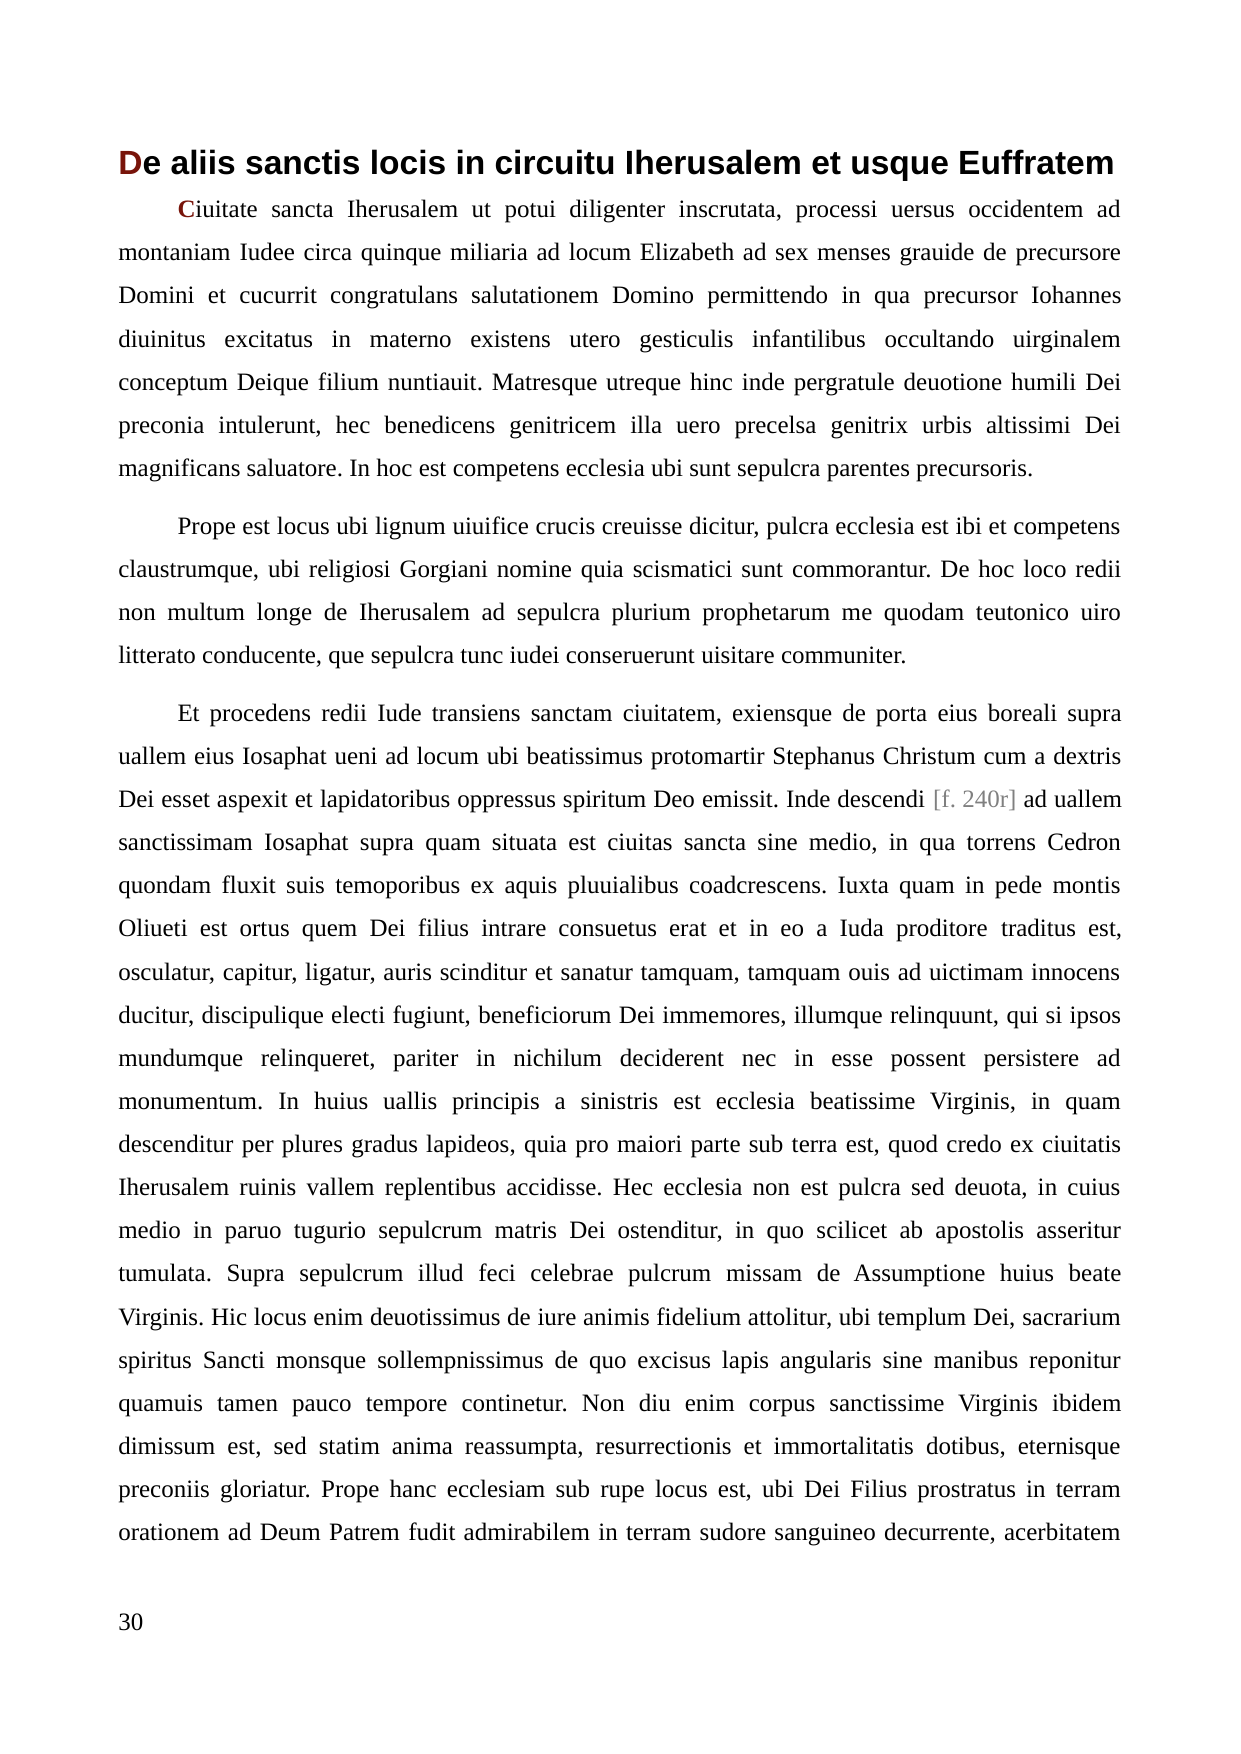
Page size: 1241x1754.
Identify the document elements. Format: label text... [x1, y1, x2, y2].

text Et procedens redii Iude transiens sanctam ciuitatem, exiensque de porta eius boreali supra uallem eius Iosaphat ueni ad locum ubi beatissimus protomartir Stephanus Christum cum a dextris Dei esset aspexit et lapidatoribus oppressus spiritum Deo emissit. Inde descendi [f. 240r] ad uallem sanctissimam Iosaphat supra quam situata est ciuitas sancta sine medio, in qua torrens Cedron quondam fluxit suis temoporibus ex aquis pluuialibus coadcrescens. Iuxta quam in pede montis Oliueti est ortus quem Dei filius intrare consuetus erat et in eo a Iuda proditore traditus est, osculatur, capitur, ligatur, auris scinditur et sanatur tamquam, tamquam ouis ad uictimam innocens ducitur, discipulique electi fugiunt, beneficiorum Dei immemores, illumque relinquunt, qui si ipsos mundumque relinqueret, pariter in nichilum deciderent nec in esse possent persistere ad monumentum. In huius uallis principis a sinistris est ecclesia beatissime Virginis, in quam descenditur per plures gradus lapideos, quia pro maiori parte sub terra est, quod credo ex ciuitatis Iherusalem ruinis vallem replentibus accidisse. Hec ecclesia non est pulcra sed deuota, in cuius medio in paruo tugurio sepulcrum matris Dei ostenditur, in quo scilicet ab apostolis asseritur tumulata. Supra sepulcrum illud feci celebrae pulcrum missam de Assumptione huius beate Virginis. Hic locus enim deuotissimus de iure animis fidelium attolitur, ubi templum Dei, sacrarium spiritus Sancti monsque sollempnissimus de quo excisus lapis angularis sine manibus reponitur quamuis tamen pauco tempore continetur. Non diu enim corpus sanctissime Virginis ibidem dimissum est, sed statim anima reassumpta, resurrectionis et immortalitatis dotibus, eternisque preconiis gloriatur. Prope hanc ecclesiam sub rupe locus est, ubi Dei Filius prostratus in terram orationem ad Deum Patrem fudit admirabilem in terram sudore sanguineo decurrente, acerbitatem [118, 698, 1122, 1546]
text Prope est locus ubi lignum uiuifice crucis creuisse dicitur, pulcra ecclesia est ibi et competens claustrumque, ubi religiosi Gorgiani nomine quia scismatici sunt commorantur. De hoc loco redii non multum longe de Iherusalem ad sepulcra plurium prophetarum me quodam teutonico uiro litterato conducente, que sepulcra tunc iudei conseruerunt uisitare communiter. [118, 511, 1122, 669]
text De aliis sanctis locis in circuitu Iherusalem et usque Euffratem [118, 143, 1122, 182]
subtitle Ciuitate sancta Iherusalem ut potui diligenter inscrutata, processi uersus occidentem ad montaniam Iudee circa quinque miliaria ad locum Elizabeth ad sex menses grauide de precursore Domini et cucurrit congratulans salutationem Domino permittendo in qua precursor Iohannes diuinitus excitatus in materno existens utero gesticulis infantilibus occultando uirginalem conceptum Deique filium nuntiauit. Matresque utreque hinc inde pergratule deuotione humili Dei preconia intulerunt, hec benedicens genitricem illa uero precelsa genitrix urbis altissimi Dei magnificans saluatore. In hoc est competens ecclesia ubi sunt sepulcra parentes precursoris. [118, 194, 1122, 482]
